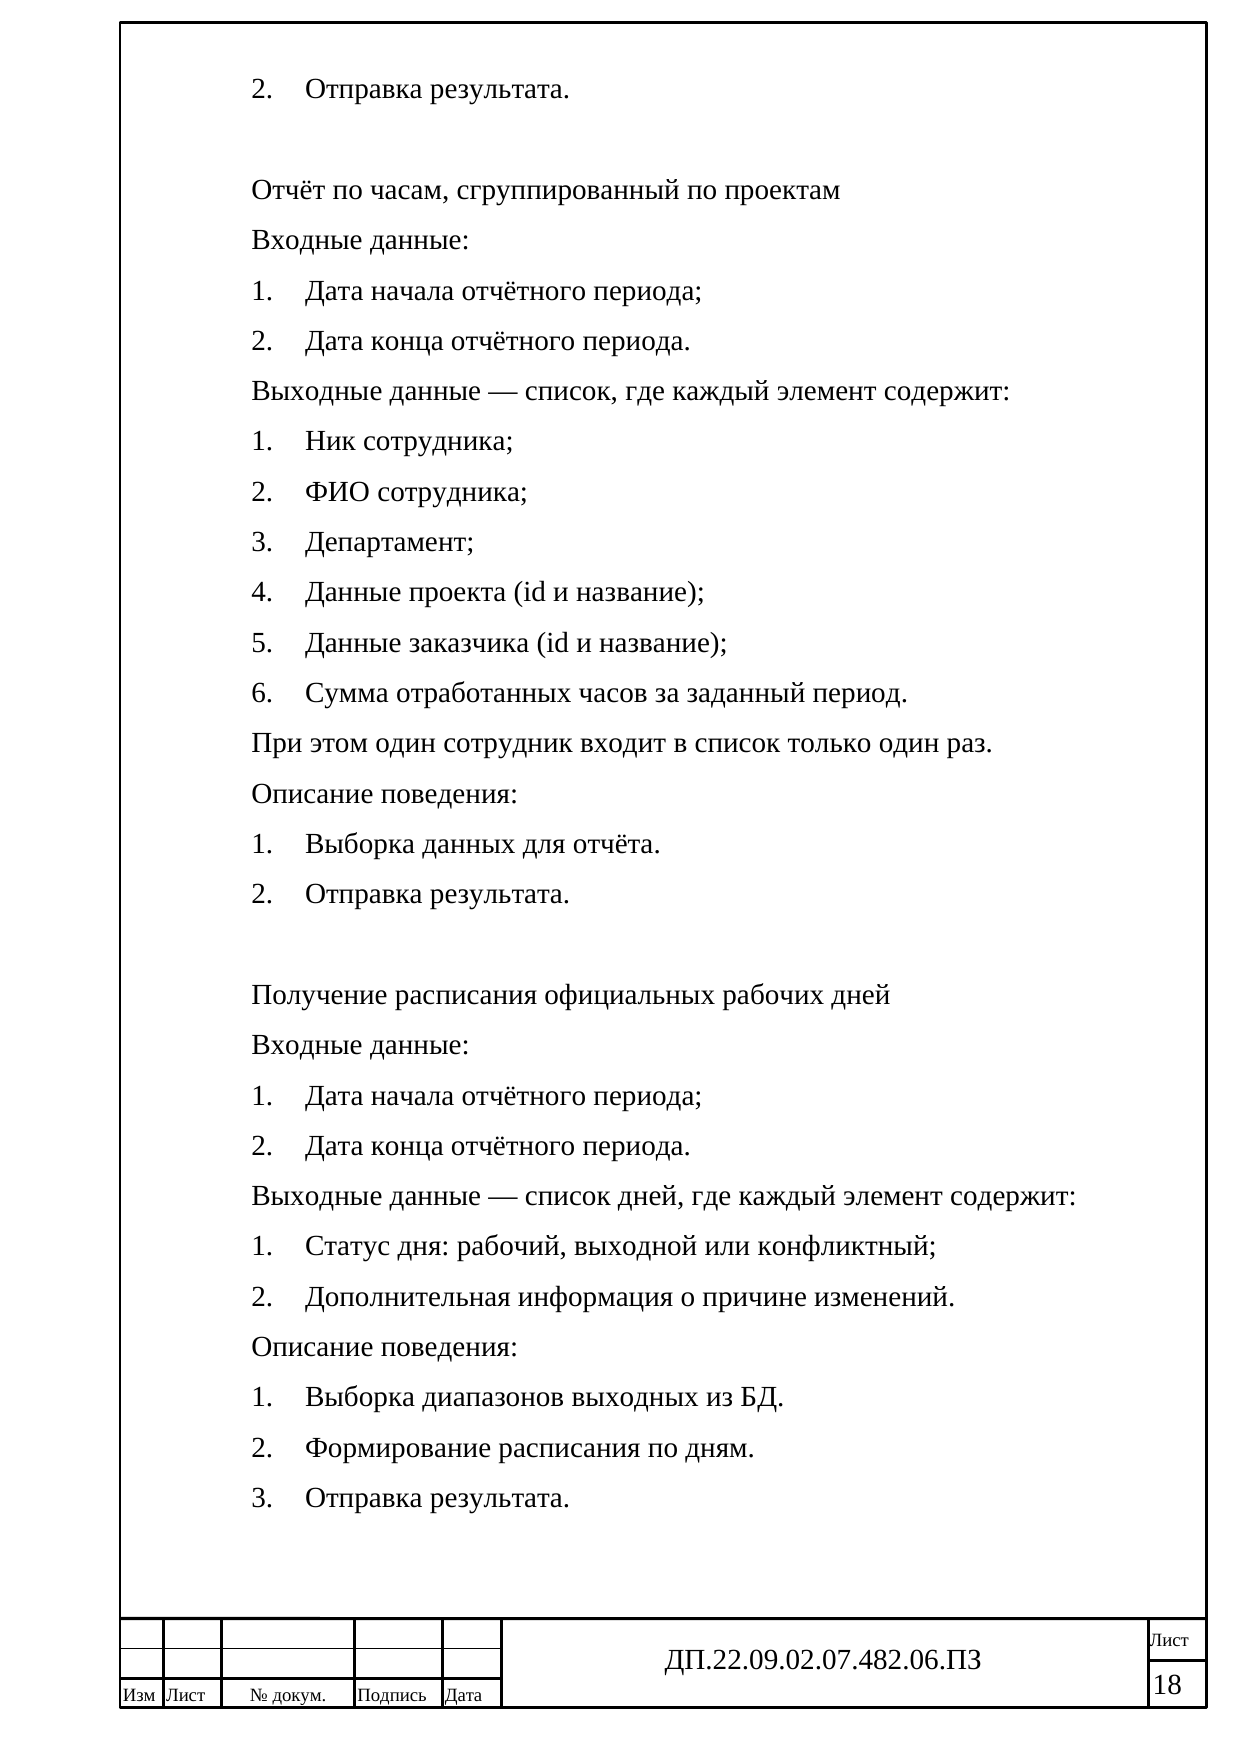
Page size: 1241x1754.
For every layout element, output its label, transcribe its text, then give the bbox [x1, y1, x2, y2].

list Данные заказчика (id и название); [177, 625, 1152, 658]
list Дата начала отчётного периода; [177, 1078, 1152, 1111]
list Департамент; [177, 524, 1152, 558]
list Отправка результата. [177, 71, 1152, 105]
text При этом один сотрудник входит в список только один раз. [177, 725, 1152, 759]
text Описание поведения: [177, 1329, 1152, 1363]
text Выходные данные — список дней, где каждый элемент содержит: [177, 1178, 1152, 1212]
text Описание поведения: [177, 776, 1152, 809]
subtitle Получение расписания официальных рабочих дней [251, 977, 1152, 1011]
list Выборка данных для отчёта. [177, 826, 1152, 859]
list Сумма отработанных часов за заданный период. [177, 675, 1152, 709]
list Ник сотрудника; [177, 423, 1152, 457]
list Данные проекта (id и название); [177, 574, 1152, 608]
list ФИО сотрудника; [177, 474, 1152, 507]
list Дата конца отчётного периода. [177, 1128, 1152, 1161]
text Входные данные: [177, 222, 1152, 256]
list Статус дня: рабочий, выходной или конфликтный; [177, 1228, 1152, 1262]
subtitle Отчёт по часам, сгруппированный по проектам [251, 172, 1152, 206]
list Дата конца отчётного периода. [177, 323, 1152, 356]
list Дата начала отчётного периода; [177, 273, 1152, 306]
list Отправка результата. [177, 1480, 1152, 1514]
list Выборка диапазонов выходных из БД. [177, 1379, 1152, 1413]
list Формирование расписания по дням. [177, 1430, 1152, 1463]
list Отправка результата. [177, 876, 1152, 910]
text Выходные данные — список, где каждый элемент содержит: [177, 373, 1152, 407]
text Входные данные: [177, 1027, 1152, 1061]
list Дополнительная информация о причине изменений. [177, 1279, 1152, 1312]
